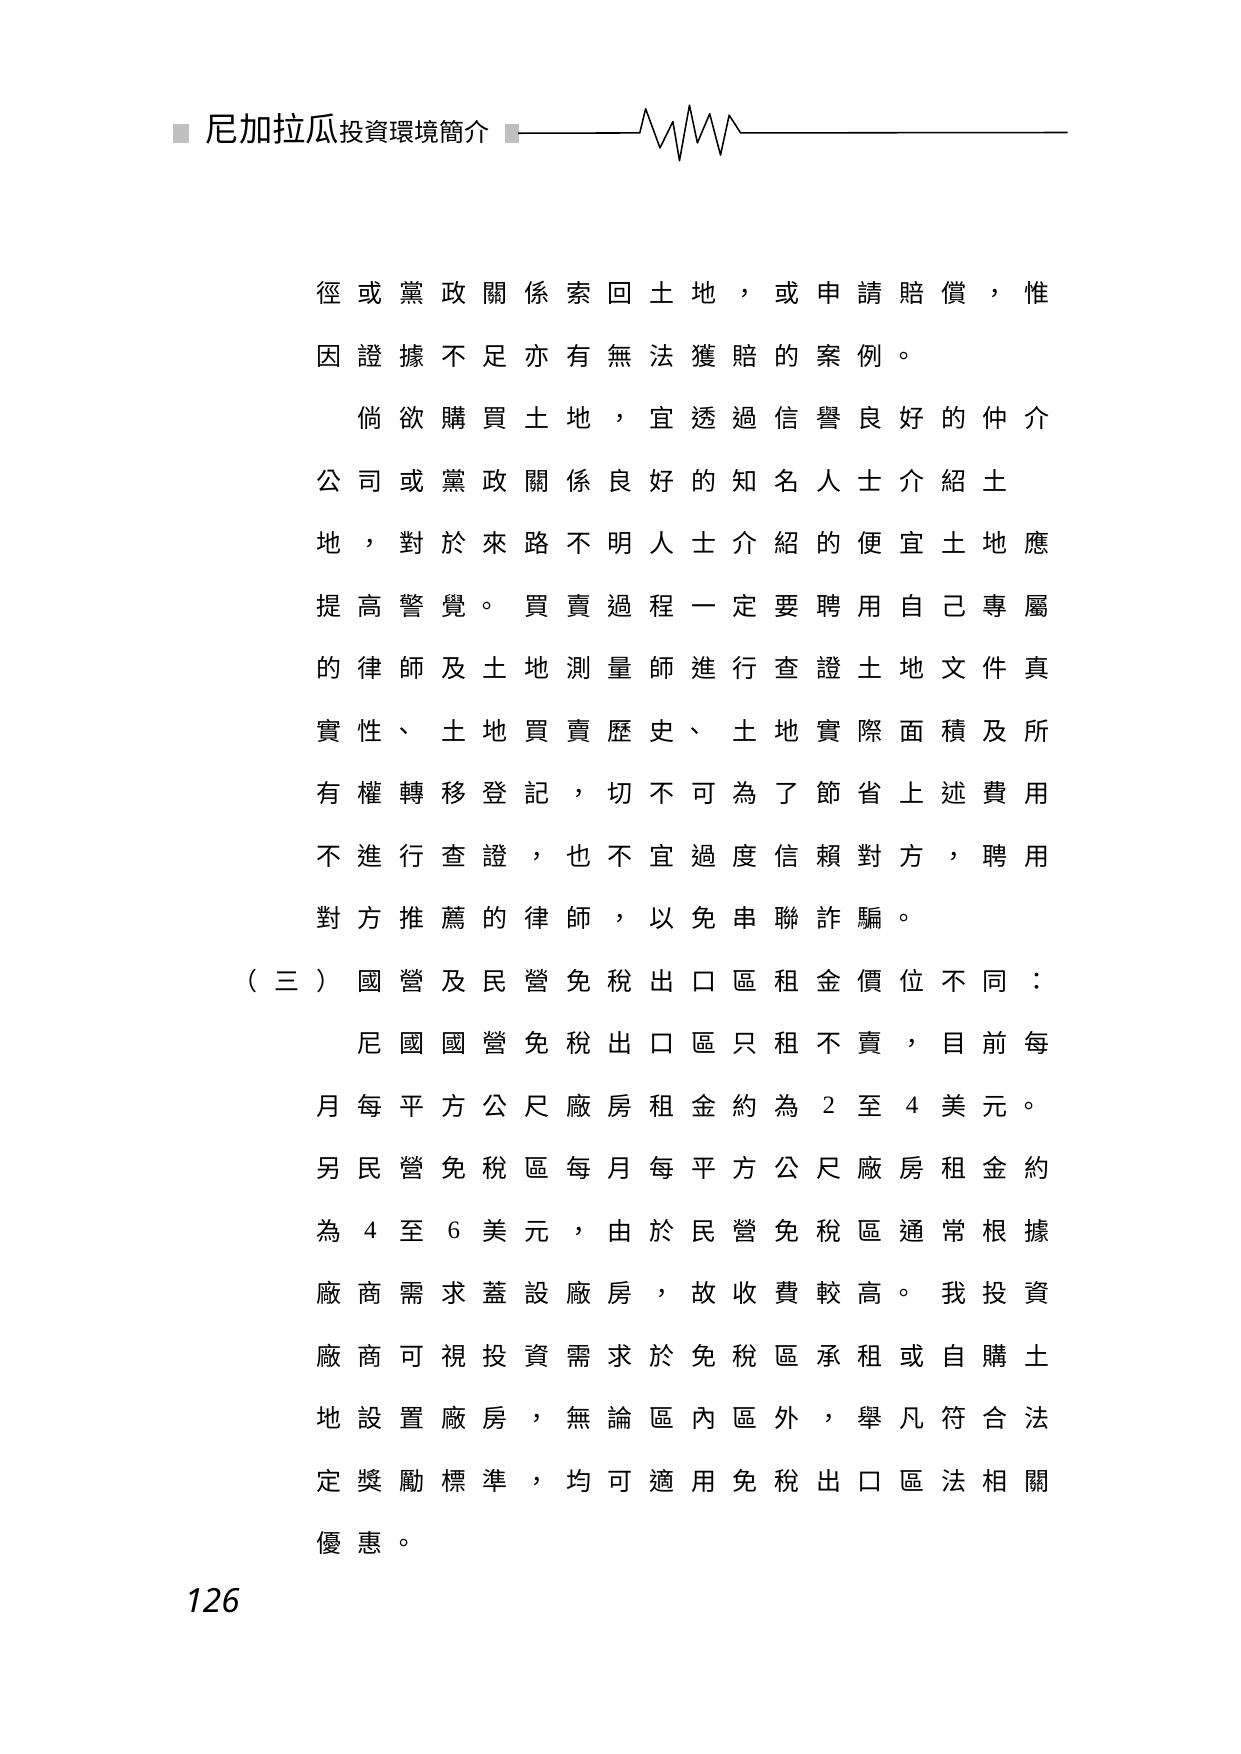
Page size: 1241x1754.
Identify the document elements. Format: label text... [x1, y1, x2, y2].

text 徑或黨政關係索回土地，或申請賠償，惟因證據不足亦有無法獲賠的案例。 [281, 250, 1058, 375]
text 尼國國營免稅出口區只租不賣，目前每月每平方公尺廠房租金約為2至4美元。另民營免稅區每月每平方公尺廠房租金約為4至6美元，由於民營免稅區通常根據廠商需求蓋設廠房，故收費較高。我投資廠商可視投資需求於免稅區承租或自購土地設置廠房，無論區內區外，舉凡符合法定獎勵標準，均可適用免稅出口區法相關優惠。 [281, 1000, 1058, 1563]
text 倘欲購買土地，宜透過信譽良好的仲介公司或黨政關係良好的知名人士介紹土地，對於來路不明人士介紹的便宜土地應提高警覺。買賣過程一定要聘用自己專屬的律師及土地測量師進行查證土地文件真實性、土地買賣歷史、土地實際面積及所有權轉移登記，切不可為了節省上述費用不進行查證，也不宜過度信賴對方，聘用對方推薦的律師，以免串聯詐騙。 [281, 375, 1058, 938]
text （三）國營及民營免稅出口區租金價位不同： [207, 938, 1058, 1000]
